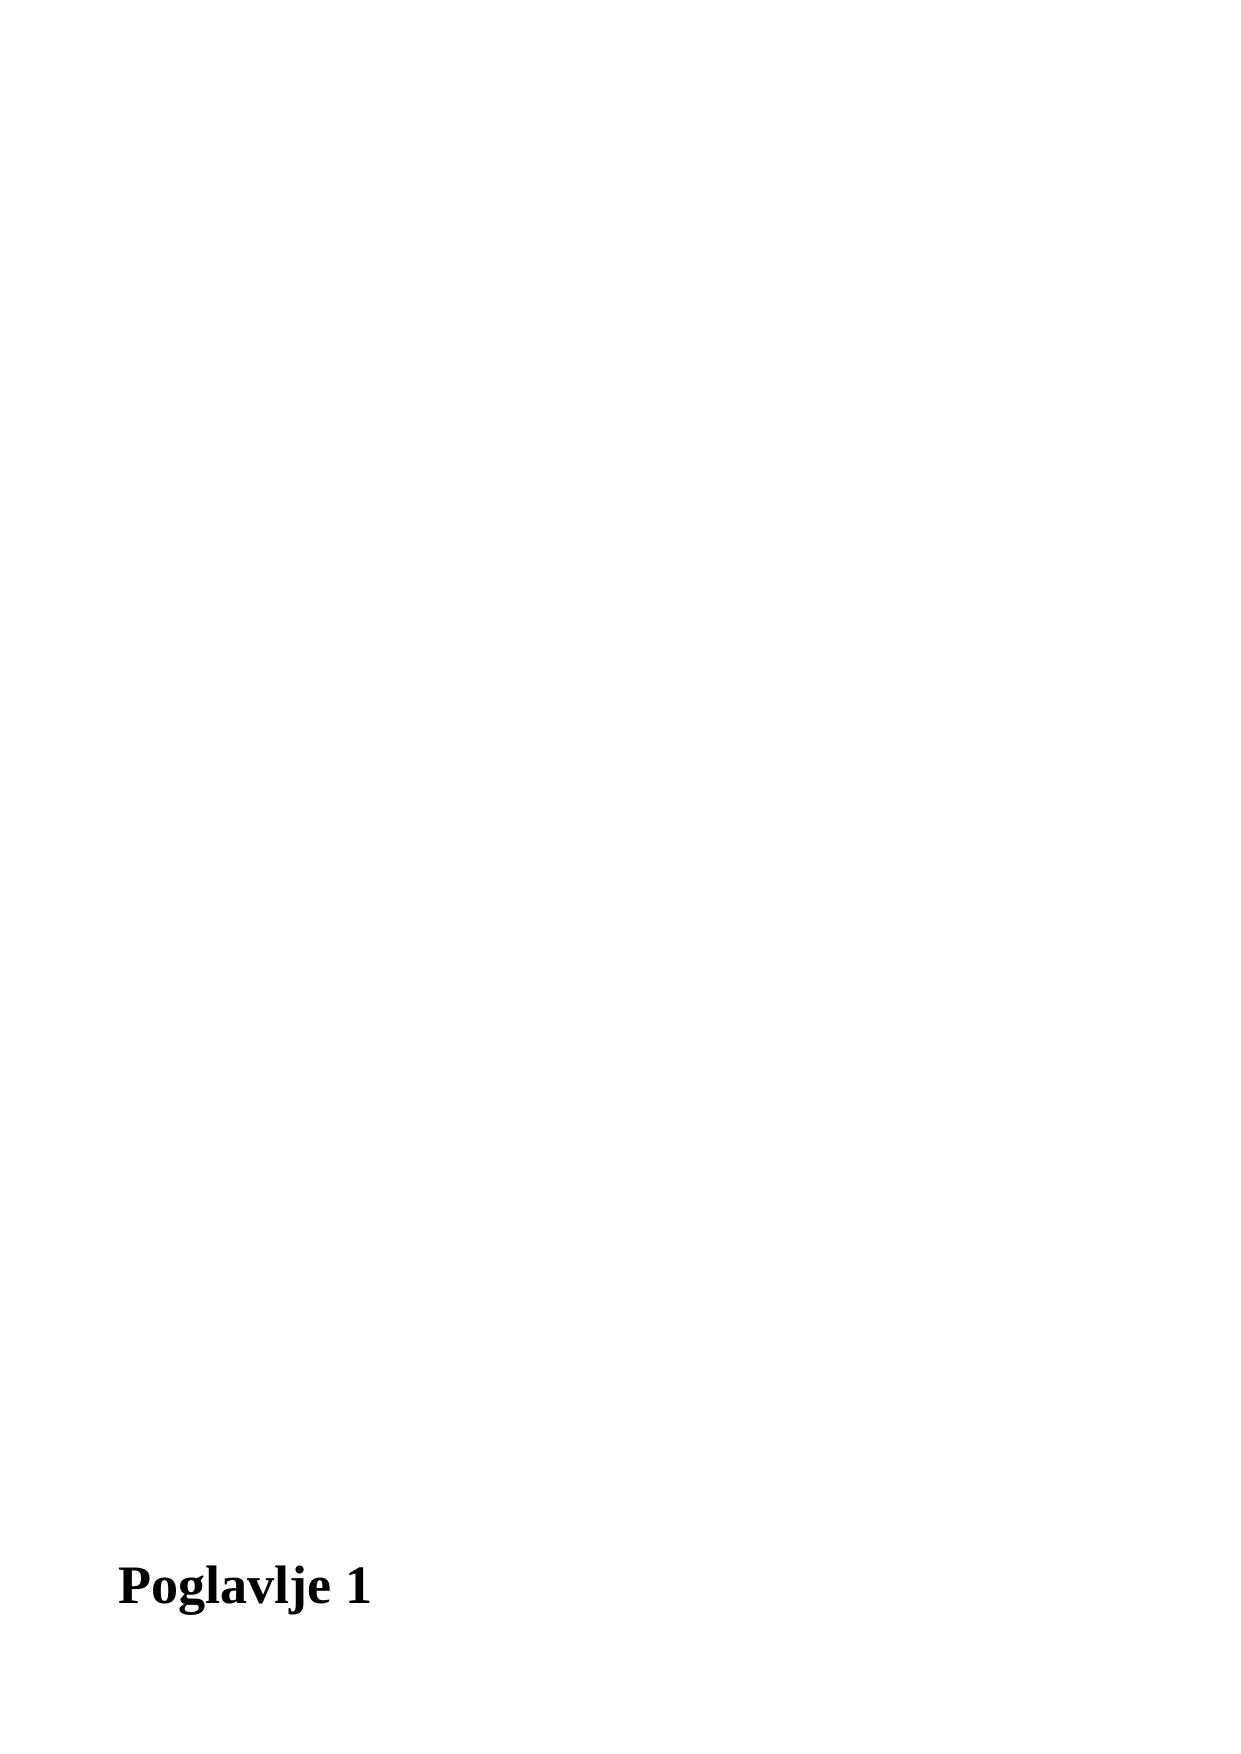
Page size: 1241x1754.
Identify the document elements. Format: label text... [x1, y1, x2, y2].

text Poglavlje 1 [118, 1552, 1122, 1615]
